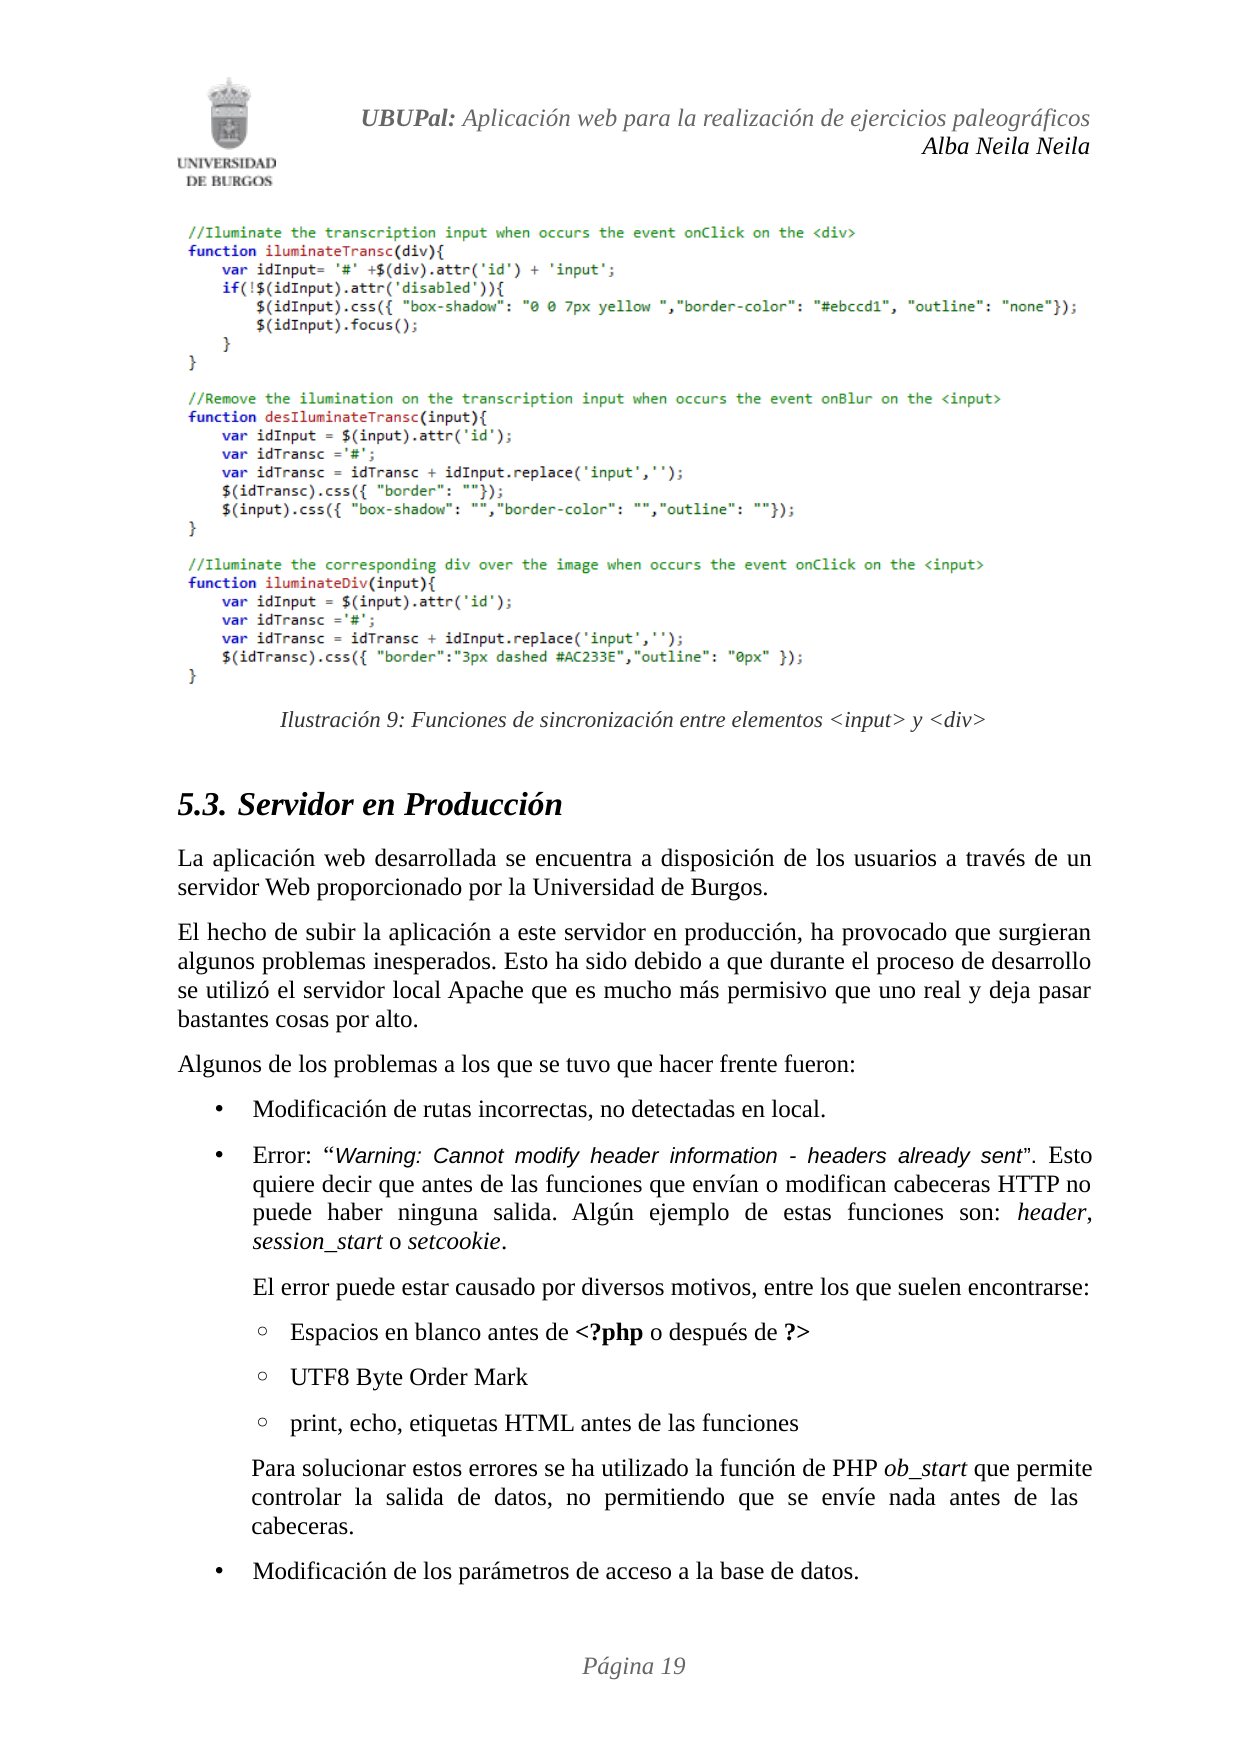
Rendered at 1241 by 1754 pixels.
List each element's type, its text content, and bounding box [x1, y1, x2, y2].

list Espacios en blanco antes de <?php o después de ?> [252, 1317, 1092, 1346]
list print, echo, etiquetas HTML antes de las funciones [252, 1408, 1092, 1437]
text Ilustración 9: Funciones de sincronización entre elementos <input> y <div> [177, 693, 1092, 732]
list El error puede estar causado por diversos motivos, entre los que suelen encontrarse: [215, 1272, 1092, 1300]
list Modificación de rutas incorrectas, no detectadas en local. [215, 1094, 1092, 1123]
list UTF8 Byte Order Mark [252, 1362, 1092, 1391]
text Algunos de los problemas a los que se tuvo que hacer frente fueron: [177, 1049, 1092, 1078]
subtitle Servidor en Producción [177, 784, 1092, 823]
list Error: “Warning: Cannot modify header information - headers already sent”. Esto quiere decir que antes de las funciones que envían o modifican cabeceras HTTP no puede haber ninguna salida. Algún ejemplo de estas funciones son: header, session_start o setcookie. [215, 1140, 1092, 1255]
text El hecho de subir la aplicación a este servidor en producción, ha provocado que surgieran algunos problemas inesperados. Esto ha sido debido a que durante el proceso de desarrollo se utilizó el servidor local Apache que es mucho más permisivo que uno real y deja pasar bastantes cosas por alto. [177, 917, 1092, 1032]
text Para solucionar estos errores se ha utilizado la función de PHP ob_start que permite controlar la salida de datos, no permitiendo que se envíe nada antes de las cabeceras. [177, 1453, 1092, 1539]
list Modificación de los parámetros de acceso a la base de datos. [215, 1556, 1092, 1585]
text La aplicación web desarrollada se encuentra a disposición de los usuarios a través de un servidor Web proporcionado por la Universidad de Burgos. [177, 843, 1092, 901]
picture [177, 77, 276, 186]
